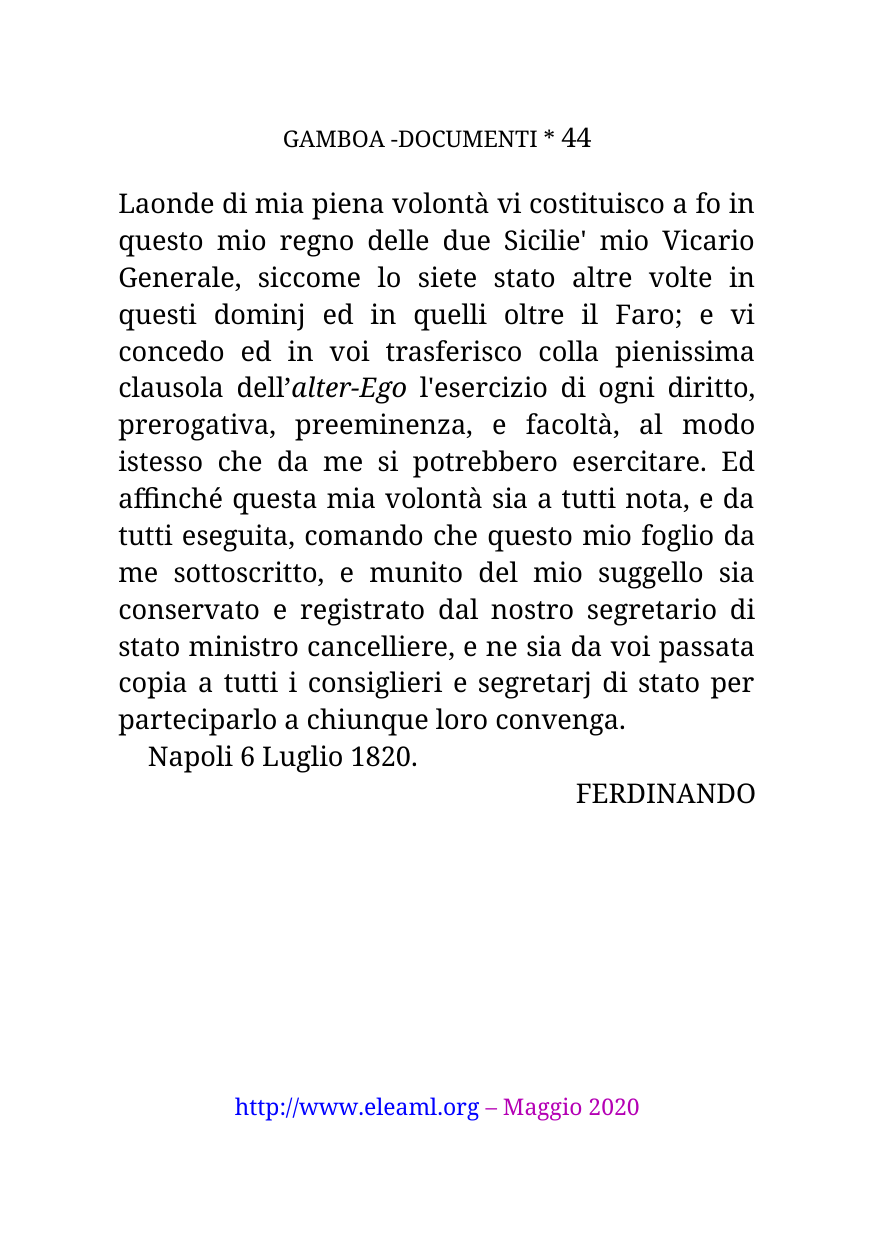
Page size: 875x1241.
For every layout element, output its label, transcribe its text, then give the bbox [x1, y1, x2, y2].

text Laonde di mia piena volontà vi costituisco a fo in questo mio regno delle due Sicilie' mio Vicario Generale, siccome lo siete stato altre volte in questi dominj ed in quelli oltre il Faro; e vi concedo ed in voi trasferisco colla pienissima clausola dell’alter-Ego l'esercizio di ogni diritto, prerogativa, preeminenza, e facoltà, al modo istesso che da me si potrebbero esercitare. Ed affinché questa mia volontà sia a tutti nota, e da tutti eseguita, comando che questo mio foglio da me sottoscritto, e munito del mio suggello sia conservato e registrato dal nostro segretario di stato ministro cancelliere, e ne sia da voi passata copia a tutti i consiglieri e segretarj di stato per parteciparlo a chiunque loro convenga. [118, 184, 756, 738]
text FERDINANDO [118, 774, 756, 811]
text Napoli 6 Luglio 1820. [118, 738, 756, 774]
